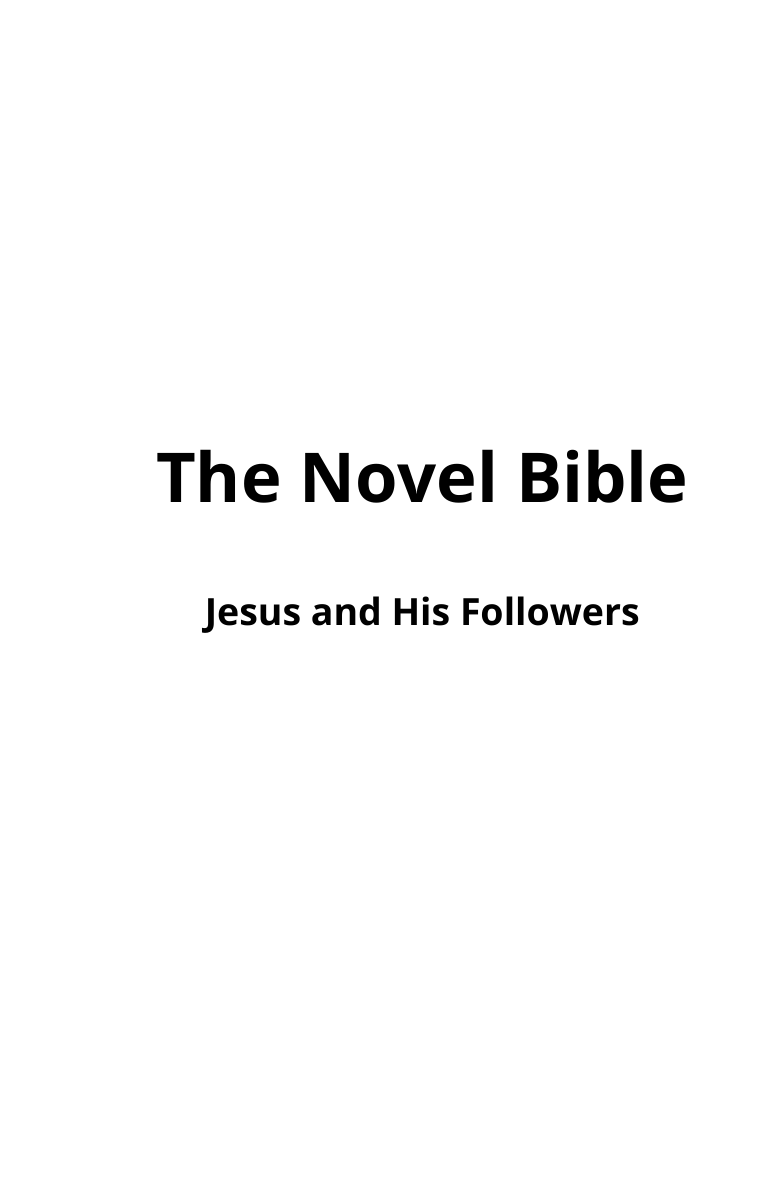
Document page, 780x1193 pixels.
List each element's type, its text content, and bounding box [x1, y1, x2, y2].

text Jesus and His Followers [118, 585, 691, 636]
text The Novel Bible [118, 429, 691, 523]
